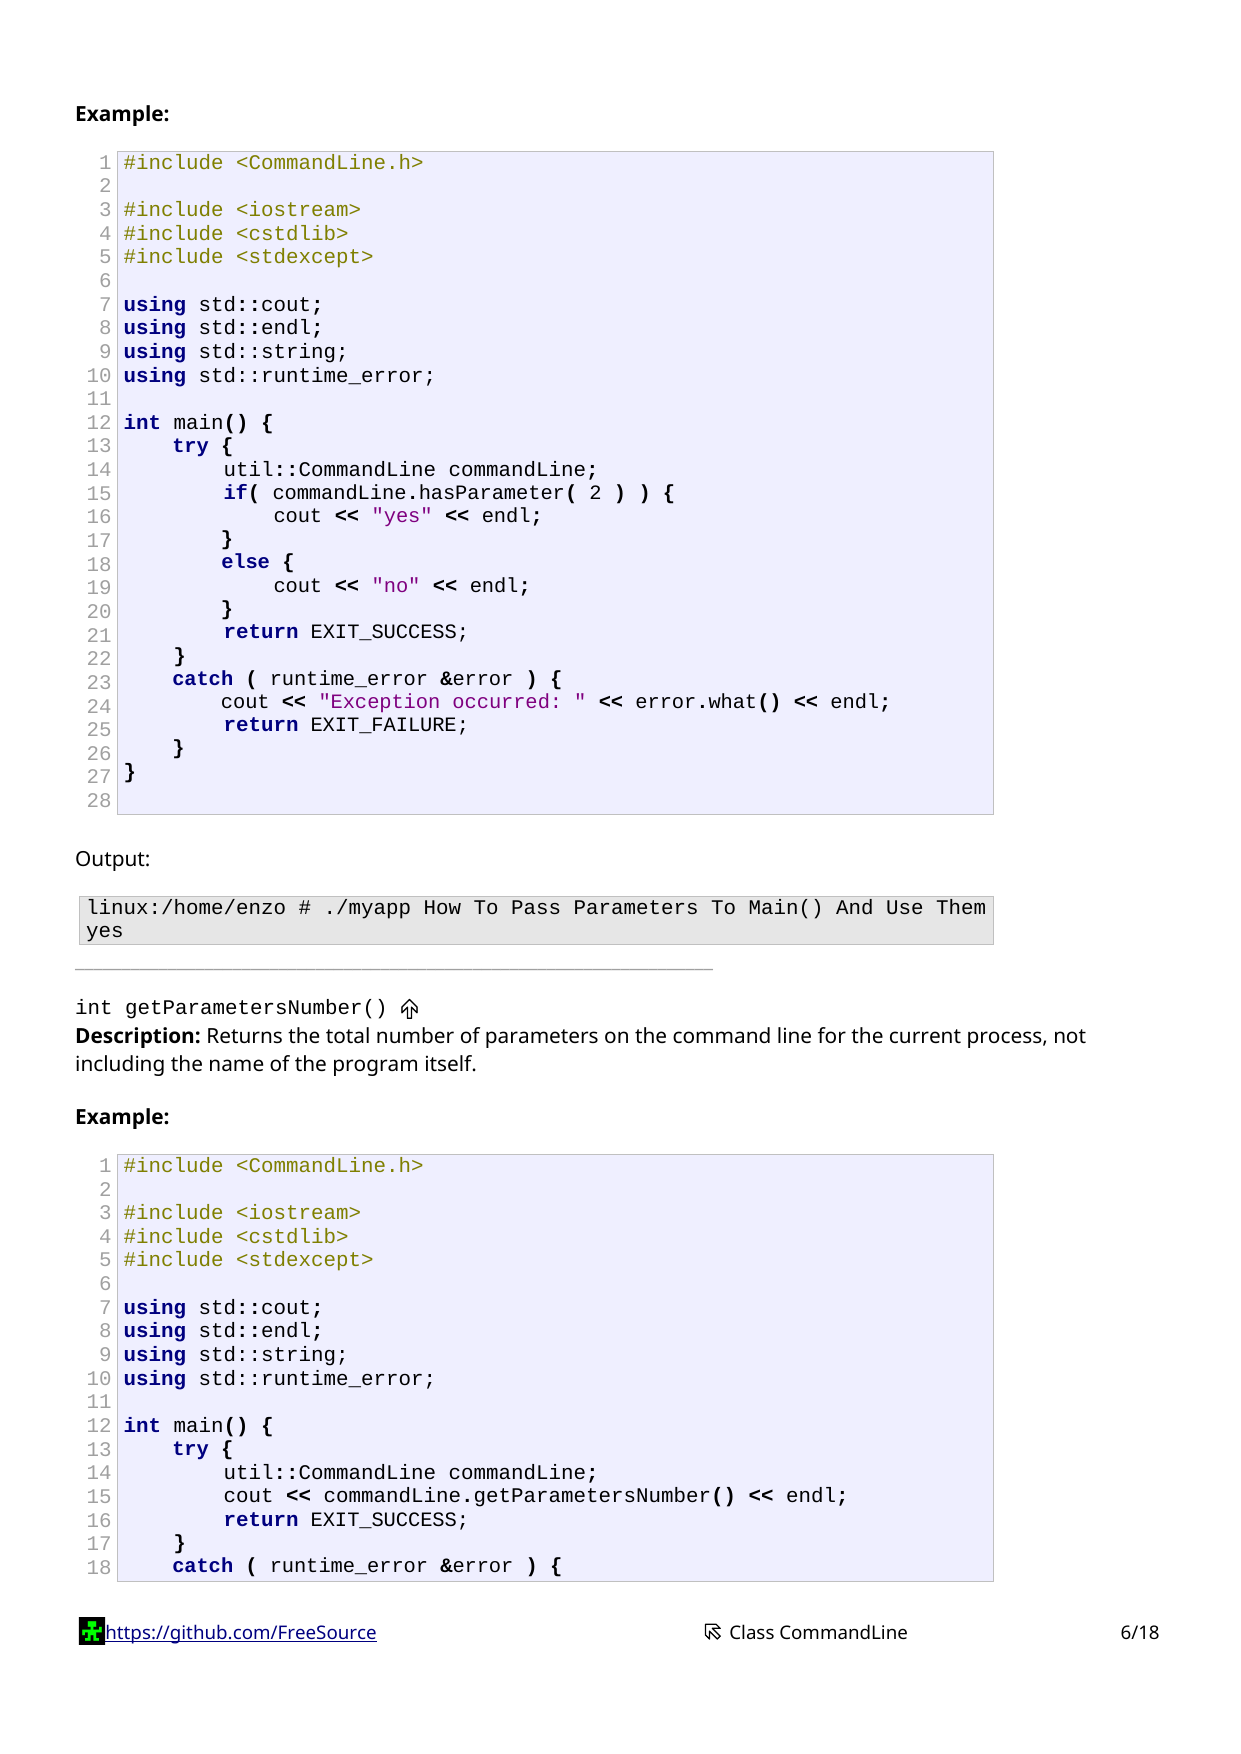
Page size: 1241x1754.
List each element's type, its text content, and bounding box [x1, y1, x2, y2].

text Output: [75, 844, 1165, 872]
text Example: [75, 1102, 1165, 1130]
text _____________________________________________________________________ [75, 945, 1165, 973]
table_header linux:/home/enzo # ./myapp How To Pass Parameters To Main() And Use Them yes [80, 897, 993, 944]
text Description: Returns the total number of parameters on the command line for the current process, not including the name of the program itself. [75, 1021, 1165, 1102]
text Example: [75, 99, 1165, 127]
table_header 1 2 3 4 5 6 7 8 9 10 11 12 13 14 15 16 17 18 19 20 21 22 23 24 25 26 27 28 [80, 151, 117, 814]
table_header #include <CommandLine.h> #include <iostream> #include <cstdlib> #include <stdexcept> using std::cout; using std::endl; using std::string; using std::runtime_error; int main() { try { util::CommandLine commandLine; cout << commandLine.getParametersNumber() << endl; return EXIT_SUCCESS; } catch ( runtime_error &error ) { [118, 1155, 993, 1581]
table_header 1 2 3 4 5 6 7 8 9 10 11 12 13 14 15 16 17 18 [80, 1154, 117, 1581]
picture [78, 1617, 106, 1645]
text int getParametersNumber()  [75, 973, 1165, 1021]
table_header #include <CommandLine.h> #include <iostream> #include <cstdlib> #include <stdexcept> using std::cout; using std::endl; using std::string; using std::runtime_error; int main() { try { util::CommandLine commandLine; if( commandLine.hasParameter( 2 ) ) { cout << "yes" << endl; } else { cout << "no" << endl; } return EXIT_SUCCESS; } catch ( runtime_error &error ) { cout << "Exception occurred: " << error.what() << endl; return EXIT_FAILURE; } } [118, 152, 993, 814]
